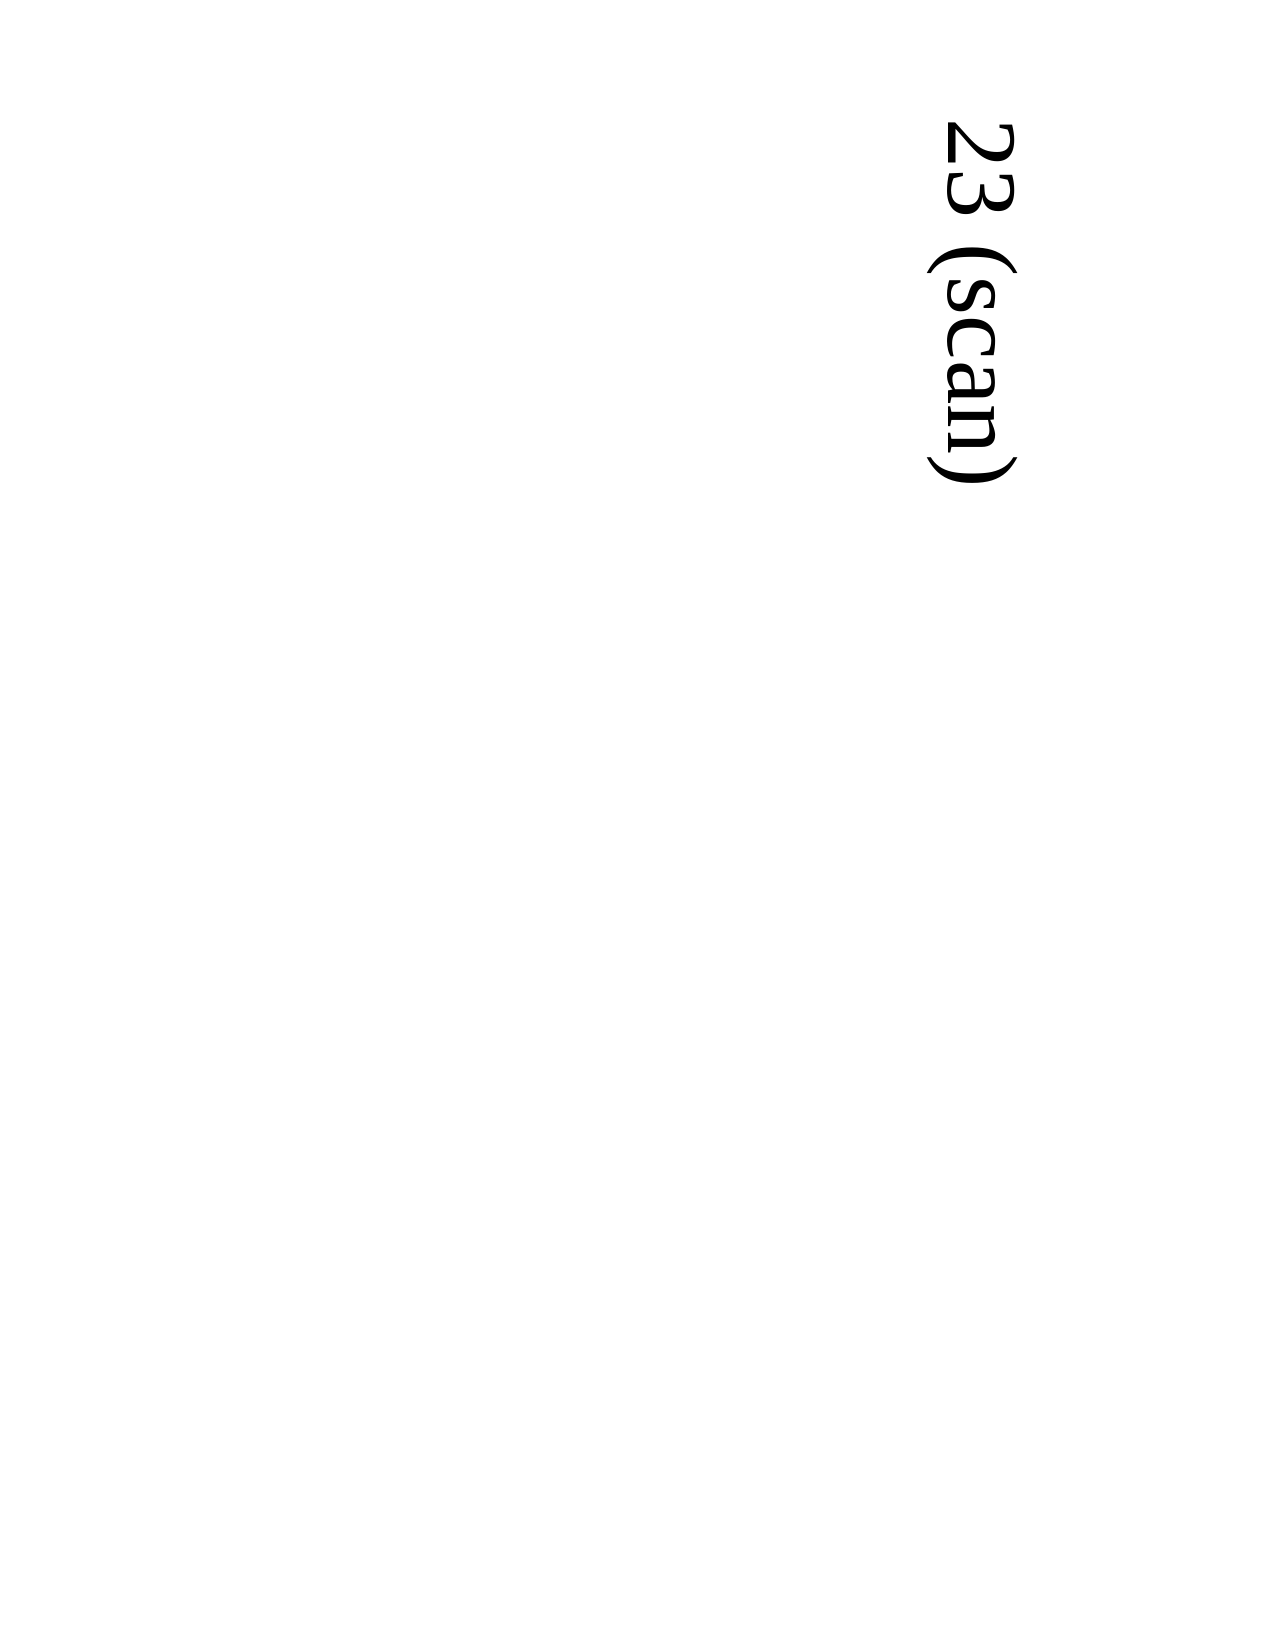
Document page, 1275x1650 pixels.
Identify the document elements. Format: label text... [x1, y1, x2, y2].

text 23 (scan) [927, 118, 1042, 1532]
